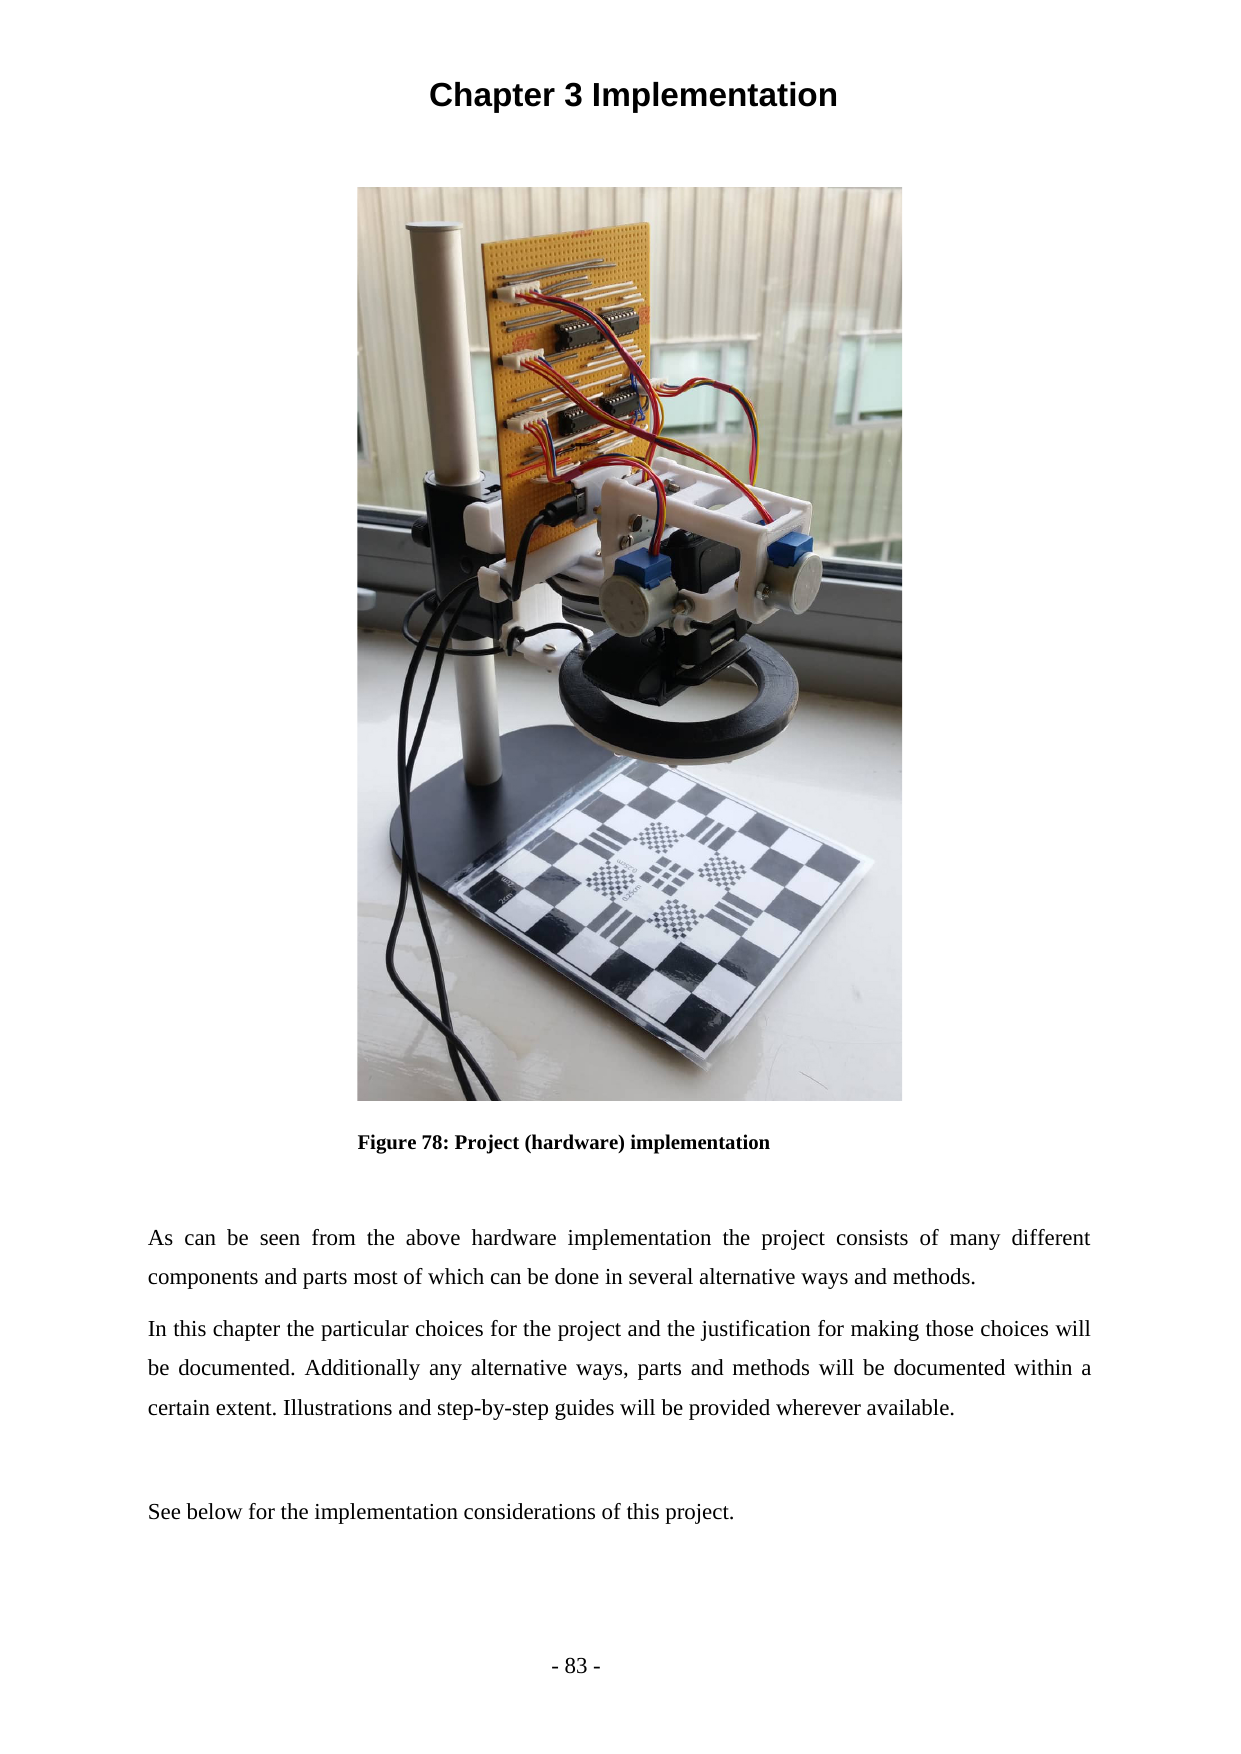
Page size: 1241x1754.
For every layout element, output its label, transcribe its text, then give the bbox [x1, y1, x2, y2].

text In this chapter the particular choices for the project and the justification for making those choices will be documented. Additionally any alternative ways, parts and methods will be documented within a certain extent. Illustrations and step-by-step guides will be provided wherever available. [148, 1315, 1092, 1420]
text As can be seen from the above hardware implementation the project consists of many different components and parts most of which can be done in several alternative ways and methods. [148, 1223, 1092, 1289]
picture [357, 187, 903, 1101]
text See below for the implementation considerations of this project. [148, 1498, 1092, 1524]
text Figure 78: Project (hardware) implementation [357, 1101, 902, 1154]
subtitle Chapter 3 Implementation [175, 75, 1092, 113]
